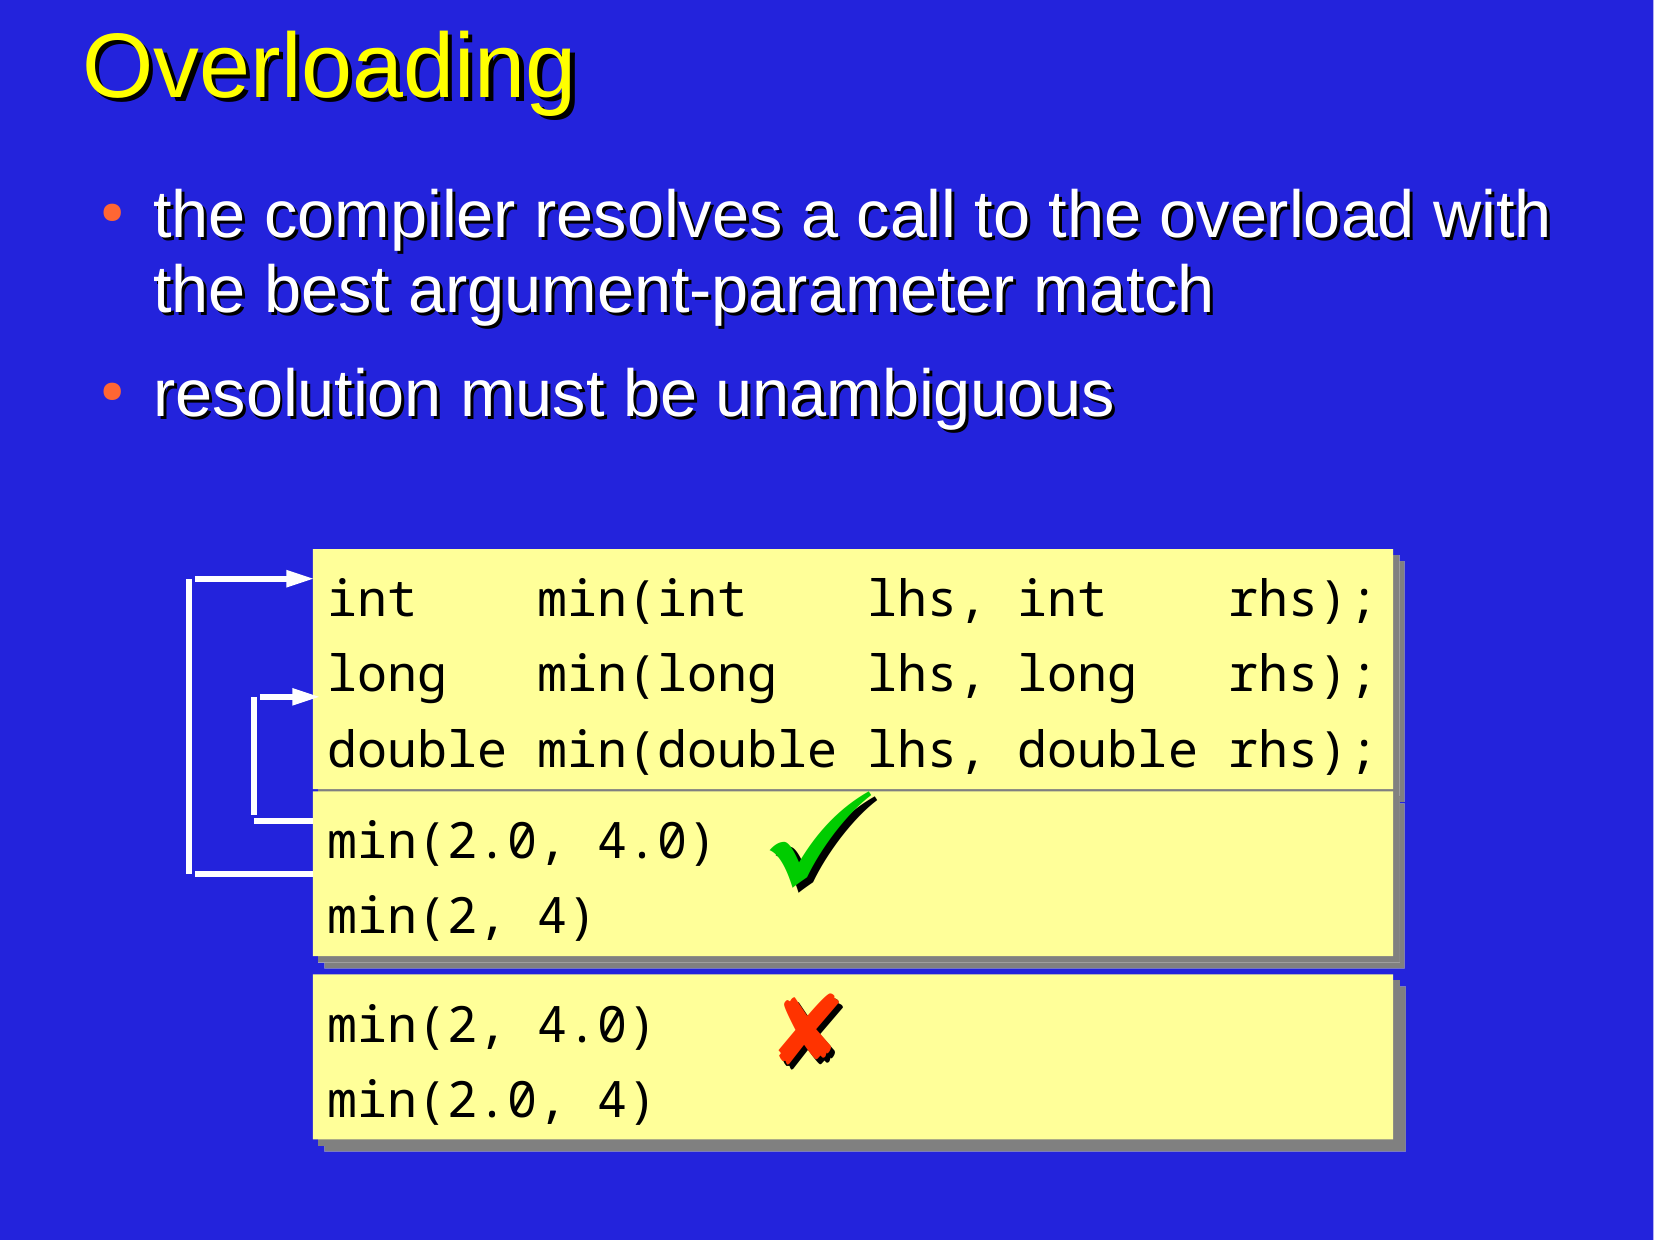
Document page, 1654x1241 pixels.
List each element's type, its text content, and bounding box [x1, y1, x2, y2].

text_box int min(int lhs, int rhs); long min(long lhs, long rhs); double min(double lhs, double rhs); [312, 549, 1394, 790]
text_box min(2, 4.0) min(2.0, 4) [312, 974, 1394, 1140]
text_box  [744, 749, 922, 945]
text_box  [752, 941, 872, 1106]
text_box min(2.0, 4.0) min(2, 4) [872, 791, 1394, 957]
title Overloading [82, 2, 1571, 130]
text_box min(2.0, 4.0) min(2, 4) [312, 791, 752, 957]
list the compiler resolves a call to the overload with the best argument-parameter match resolution must be unambiguous [82, 177, 1571, 1182]
